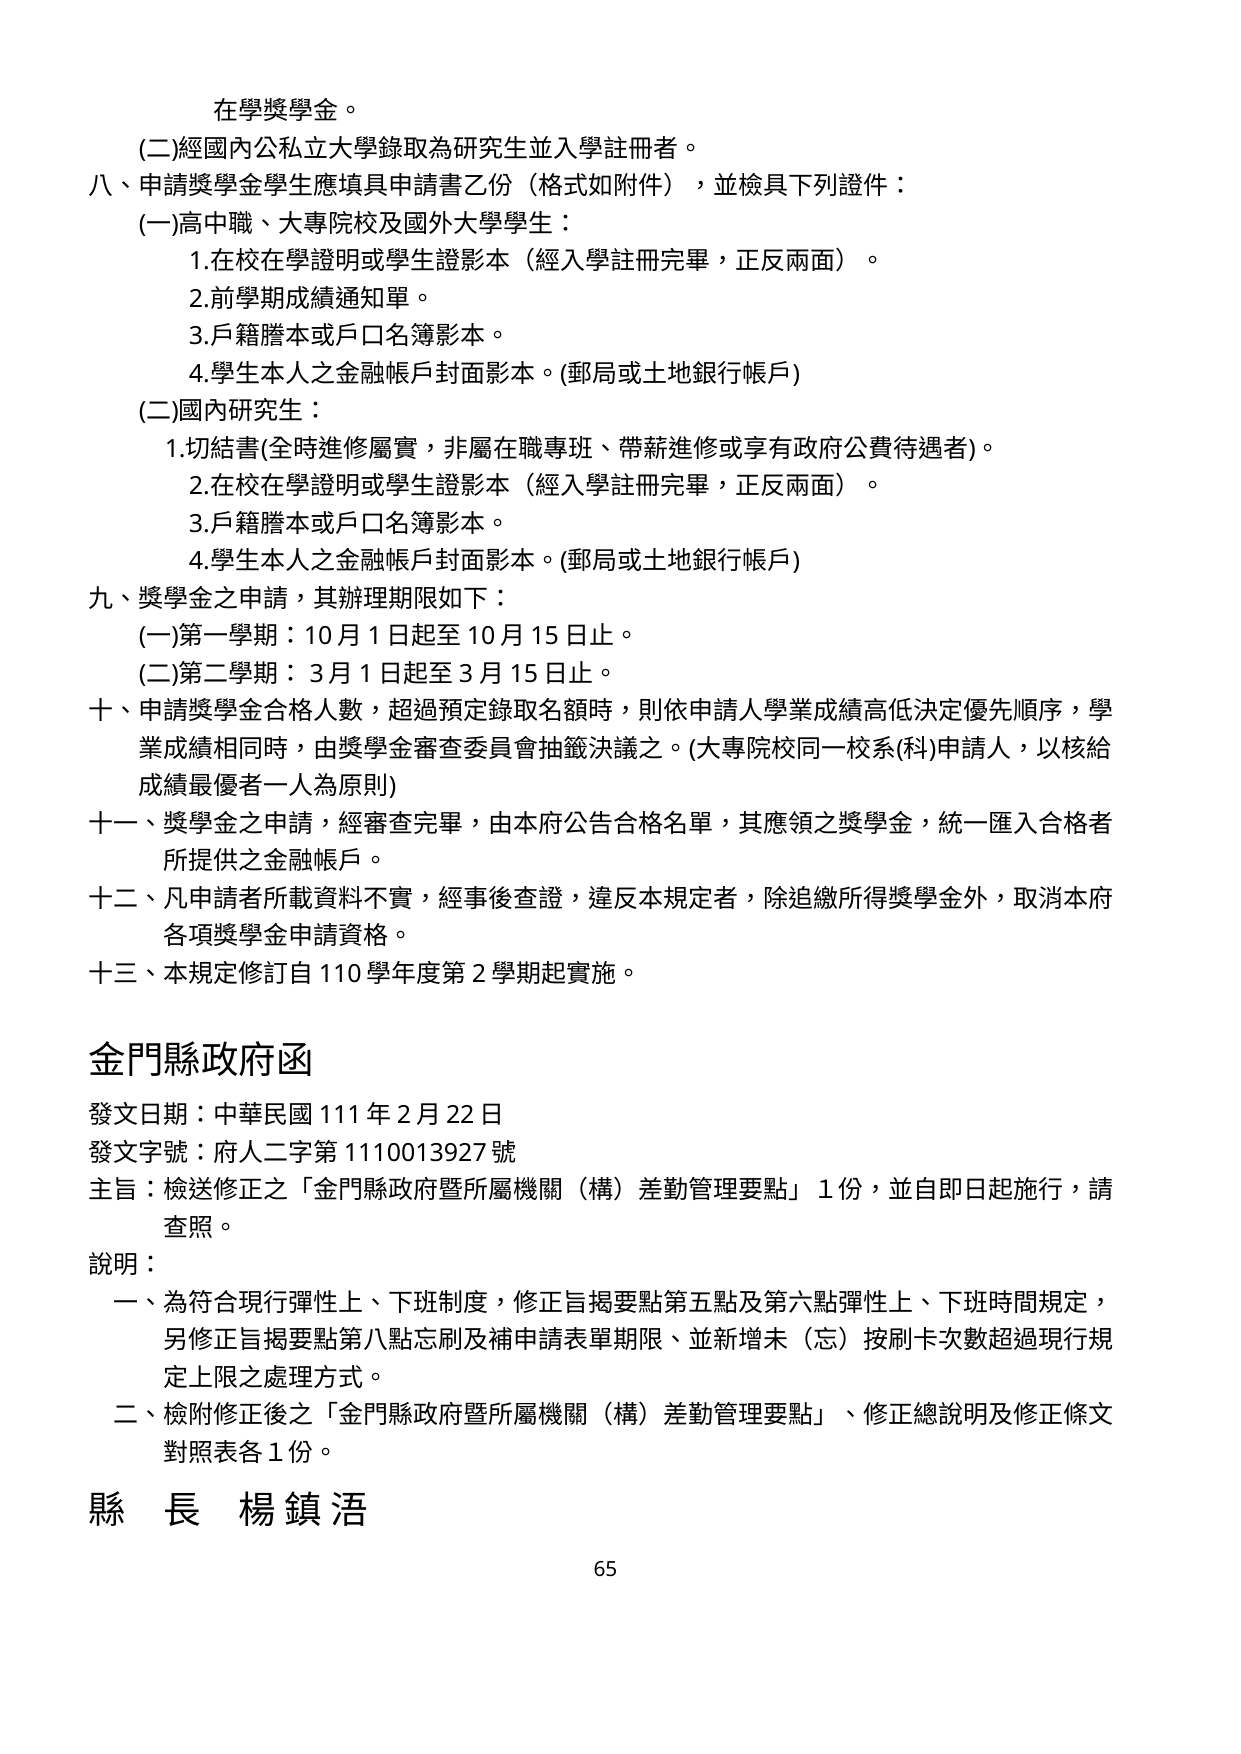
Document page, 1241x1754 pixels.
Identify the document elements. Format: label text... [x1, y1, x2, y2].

text (二)國內研究生： [89, 390, 1122, 428]
text 2.在校在學證明或學生證影本（經入學註冊完畢，正反兩面）。 [89, 465, 1122, 503]
text 對照表各１份。 [89, 1432, 1122, 1469]
text 金門縣政府函 [89, 1019, 1122, 1094]
text 主旨：檢送修正之「金門縣政府暨所屬機關（構）差勤管理要點」１份，並自即日起施行，請 [89, 1169, 1122, 1207]
text 一、為符合現行彈性上、下班制度，修正旨揭要點第五點及第六點彈性上、下班時間規定， [89, 1282, 1122, 1319]
text 查照。 [89, 1207, 1122, 1244]
text 八、申請獎學金學生應填具申請書乙份（格式如附件），並檢具下列證件： [89, 165, 1122, 203]
text 1.切結書(全時進修屬實，非屬在職專班、帶薪進修或享有政府公費待遇者)。 [89, 428, 1122, 465]
text 十一、獎學金之申請，經審查完畢，由本府公告合格名單，其應領之獎學金，統一匯入合格者 [89, 803, 1122, 840]
text 4.學生本人之金融帳戶封面影本。(郵局或土地銀行帳戶) [89, 353, 1122, 390]
text 3.戶籍謄本或戶口名簿影本。 [89, 503, 1122, 540]
text 二、檢附修正後之「金門縣政府暨所屬機關（構）差勤管理要點」、修正總說明及修正條文 [89, 1394, 1122, 1432]
text (二)經國內公私立大學錄取為研究生並入學註冊者。 [89, 128, 1122, 165]
text 2.前學期成績通知單。 [89, 278, 1122, 315]
text 縣 長 楊 鎮 浯 [89, 1469, 1122, 1544]
text 3.戶籍謄本或戶口名簿影本。 [89, 315, 1122, 353]
text 十二、凡申請者所載資料不實，經事後查證，違反本規定者，除追繳所得獎學金外，取消本府 [89, 878, 1122, 915]
text 九、獎學金之申請，其辦理期限如下： [89, 578, 1122, 615]
text 4.學生本人之金融帳戶封面影本。(郵局或土地銀行帳戶) [89, 540, 1122, 578]
text (一)第一學期：10月1日起至10月15日止。 [89, 615, 1122, 653]
text 在學獎學金。 [89, 90, 1122, 128]
text 另修正旨揭要點第八點忘刷及補申請表單期限、並新增未（忘）按刷卡次數超過現行規 [89, 1319, 1122, 1357]
text 業成績相同時，由獎學金審查委員會抽籤決議之。(大專院校同一校系(科)申請人，以核給 [89, 728, 1122, 765]
text 所提供之金融帳戶。 [89, 840, 1122, 878]
text 成績最優者一人為原則) [89, 765, 1122, 803]
text 各項獎學金申請資格。 [89, 915, 1122, 953]
text 發文日期：中華民國111年2月22日 [89, 1094, 1122, 1132]
text 說明： [89, 1244, 1122, 1282]
text (二)第二學期： 3月1日起至 3 月15日止。 [89, 653, 1122, 690]
text 十、申請獎學金合格人數，超過預定錄取名額時，則依申請人學業成績高低決定優先順序，學 [89, 690, 1122, 728]
text 發文字號：府人二字第1110013927號 [89, 1132, 1122, 1169]
text (一)高中職、大專院校及國外大學學生： [89, 203, 1122, 240]
text 十三、本規定修訂自110學年度第2學期起實施。 [89, 953, 1122, 990]
text 定上限之處理方式。 [89, 1357, 1122, 1394]
text 1.在校在學證明或學生證影本（經入學註冊完畢，正反兩面）。 [89, 240, 1122, 278]
